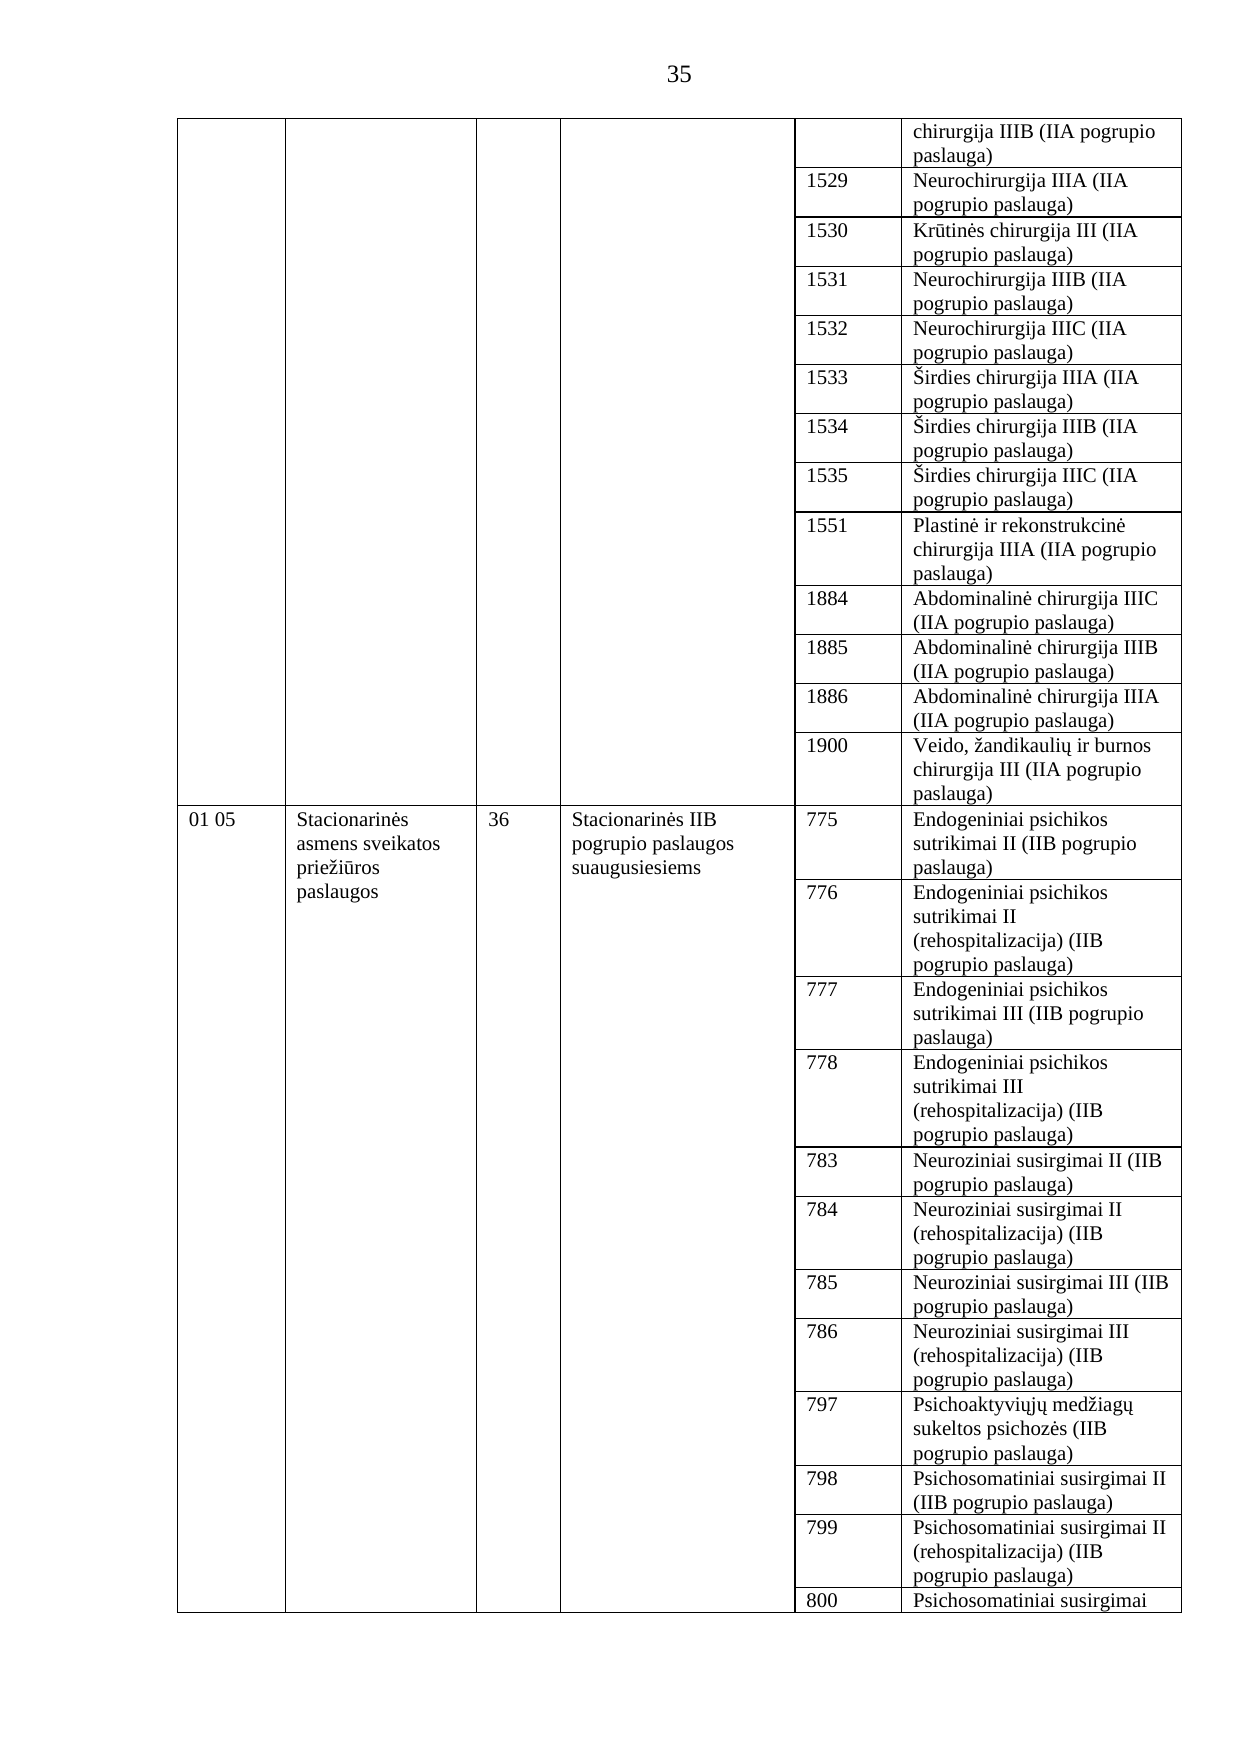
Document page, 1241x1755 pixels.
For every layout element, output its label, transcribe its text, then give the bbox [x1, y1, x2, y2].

table_cell [178, 119, 285, 805]
table_cell 1533 [796, 365, 901, 413]
table_cell Abdominalinė chirurgija IIIC (IIA pogrupio paslauga) [902, 586, 1181, 634]
table_cell 785 [796, 1270, 901, 1318]
table_cell chirurgija IIIB (IIA pogrupio paslauga) [902, 119, 1181, 167]
table_cell 1886 [796, 684, 901, 732]
table_cell Psichosomatiniai susirgimai [902, 1588, 1181, 1612]
table_cell 775 [796, 806, 901, 879]
table_cell Neuroziniai susirgimai II (IIB pogrupio paslauga) [902, 1148, 1181, 1196]
table_cell Plastinė ir rekonstrukcinė chirurgija IIIA (IIA pogrupio paslauga) [902, 513, 1181, 585]
table_cell Širdies chirurgija IIIC (IIA pogrupio paslauga) [902, 463, 1181, 511]
table_cell Endogeniniai psichikos sutrikimai II (IIB pogrupio paslauga) [902, 806, 1181, 879]
table_cell [286, 119, 476, 805]
table_cell Širdies chirurgija IIIA (IIA pogrupio paslauga) [902, 365, 1181, 413]
table_cell Psichosomatiniai susirgimai II (rehospitalizacija) (IIB pogrupio paslauga) [902, 1515, 1181, 1587]
table_cell 798 [796, 1466, 901, 1514]
table_cell Neuroziniai susirgimai III (IIB pogrupio paslauga) [902, 1270, 1181, 1318]
table_cell Psichosomatiniai susirgimai II (IIB pogrupio paslauga) [902, 1466, 1181, 1514]
table_cell Endogeniniai psichikos sutrikimai II (rehospitalizacija) (IIB pogrupio paslauga) [902, 880, 1181, 976]
table_cell Neuroziniai susirgimai II (rehospitalizacija) (IIB pogrupio paslauga) [902, 1197, 1181, 1269]
table_cell 1535 [796, 463, 901, 511]
table_cell 778 [796, 1050, 901, 1146]
table_cell Neuroziniai susirgimai III (rehospitalizacija) (IIB pogrupio paslauga) [902, 1319, 1181, 1391]
table_cell Neurochirurgija IIIC (IIA pogrupio paslauga) [902, 316, 1181, 364]
table_cell [477, 119, 560, 805]
table_cell Neurochirurgija IIIA (IIA pogrupio paslauga) [902, 168, 1181, 216]
table_cell 776 [796, 880, 901, 976]
table_cell 1884 [796, 586, 901, 634]
table_cell 784 [796, 1197, 901, 1269]
table_cell 01 05 [178, 806, 285, 1612]
table_cell [561, 119, 794, 805]
table_cell Krūtinės chirurgija III (IIA pogrupio paslauga) [902, 218, 1181, 266]
table_cell Stacionarinės IIB pogrupio paslaugos suaugusiesiems [561, 806, 794, 1612]
table_cell 1551 [796, 513, 901, 585]
table_cell 1529 [796, 168, 901, 216]
table_cell Endogeniniai psichikos sutrikimai III (IIB pogrupio paslauga) [902, 977, 1181, 1049]
table_cell 1531 [796, 267, 901, 315]
table_cell Abdominalinė chirurgija IIIB (IIA pogrupio paslauga) [902, 635, 1181, 683]
table_cell Neurochirurgija IIIB (IIA pogrupio paslauga) [902, 267, 1181, 315]
table_cell 1532 [796, 316, 901, 364]
table_cell [796, 119, 901, 167]
table_cell 1900 [796, 733, 901, 805]
table_cell Endogeniniai psichikos sutrikimai III (rehospitalizacija) (IIB pogrupio paslauga) [902, 1050, 1181, 1146]
table_cell 799 [796, 1515, 901, 1587]
table_cell 783 [796, 1148, 901, 1196]
table_cell 800 [796, 1588, 901, 1612]
table_cell Širdies chirurgija IIIB (IIA pogrupio paslauga) [902, 414, 1181, 462]
table_cell 777 [796, 977, 901, 1049]
table_cell 36 [477, 806, 560, 1612]
table_cell 797 [796, 1392, 901, 1464]
table_cell Veido, žandikaulių ir burnos chirurgija III (IIA pogrupio paslauga) [902, 733, 1181, 805]
table_cell 1885 [796, 635, 901, 683]
table_cell Stacionarinės asmens sveikatos priežiūros paslaugos [286, 806, 476, 1612]
table_cell 1530 [796, 218, 901, 266]
table_cell 786 [796, 1319, 901, 1391]
table_cell 1534 [796, 414, 901, 462]
table_cell Psichoaktyviųjų medžiagų sukeltos psichozės (IIB pogrupio paslauga) [902, 1392, 1181, 1464]
table_cell Abdominalinė chirurgija IIIA (IIA pogrupio paslauga) [902, 684, 1181, 732]
